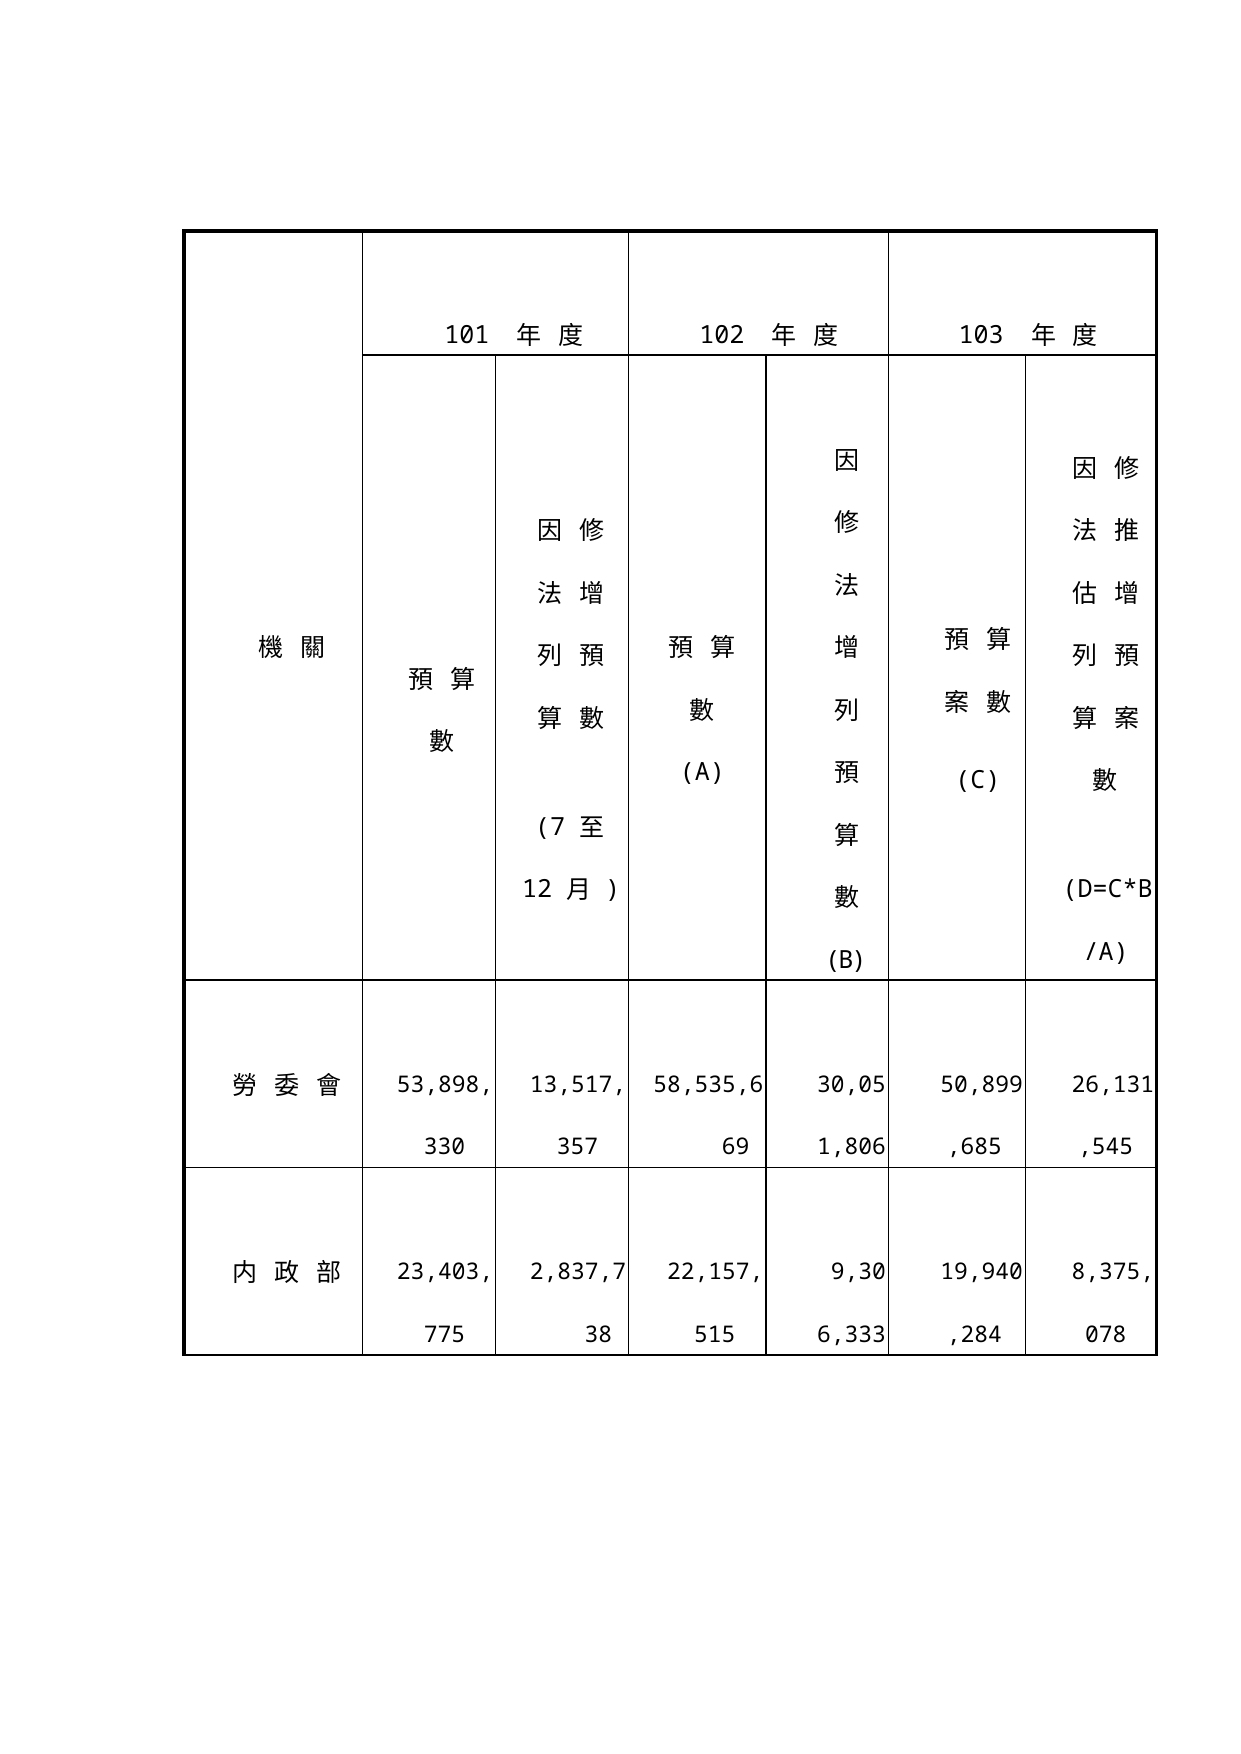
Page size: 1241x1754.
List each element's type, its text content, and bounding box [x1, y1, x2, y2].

table_cell 因修法推估增列預算案數 (D=C*B/A) [1026, 356, 1155, 979]
table_cell 2,837,738 [496, 1168, 628, 1354]
table_cell 内政部 [186, 1168, 362, 1354]
table_cell 勞委會 [186, 981, 362, 1167]
table_cell 因修法增列預算數 (7至12月) [496, 356, 628, 979]
table_cell 23,403,775 [363, 1168, 495, 1354]
table_cell 9,306,333 [767, 1168, 888, 1354]
table_header 101年度 [363, 233, 628, 354]
table_cell 58,535,669 [629, 981, 765, 1167]
table_cell 19,940,284 [889, 1168, 1025, 1354]
table_cell 26,131,545 [1026, 981, 1155, 1167]
table_cell 13,517,357 [496, 981, 628, 1167]
table_cell 53,898,330 [363, 981, 495, 1167]
table_header 102年度 [629, 233, 888, 354]
table_cell 22,157,515 [629, 1168, 765, 1354]
table_cell 預算數 [363, 356, 495, 979]
table_cell 50,899,685 [889, 981, 1025, 1167]
table_cell 8,375,078 [1026, 1168, 1155, 1354]
table_header 機關 [186, 233, 362, 979]
table_cell 預算案數 (C) [889, 356, 1025, 979]
table_cell 30,051,806 [767, 981, 888, 1167]
table_cell 因修法增列預算數 (B) [767, 356, 888, 979]
table_cell 預算數 (A) [629, 356, 765, 979]
table_header 103年度 [889, 233, 1155, 354]
